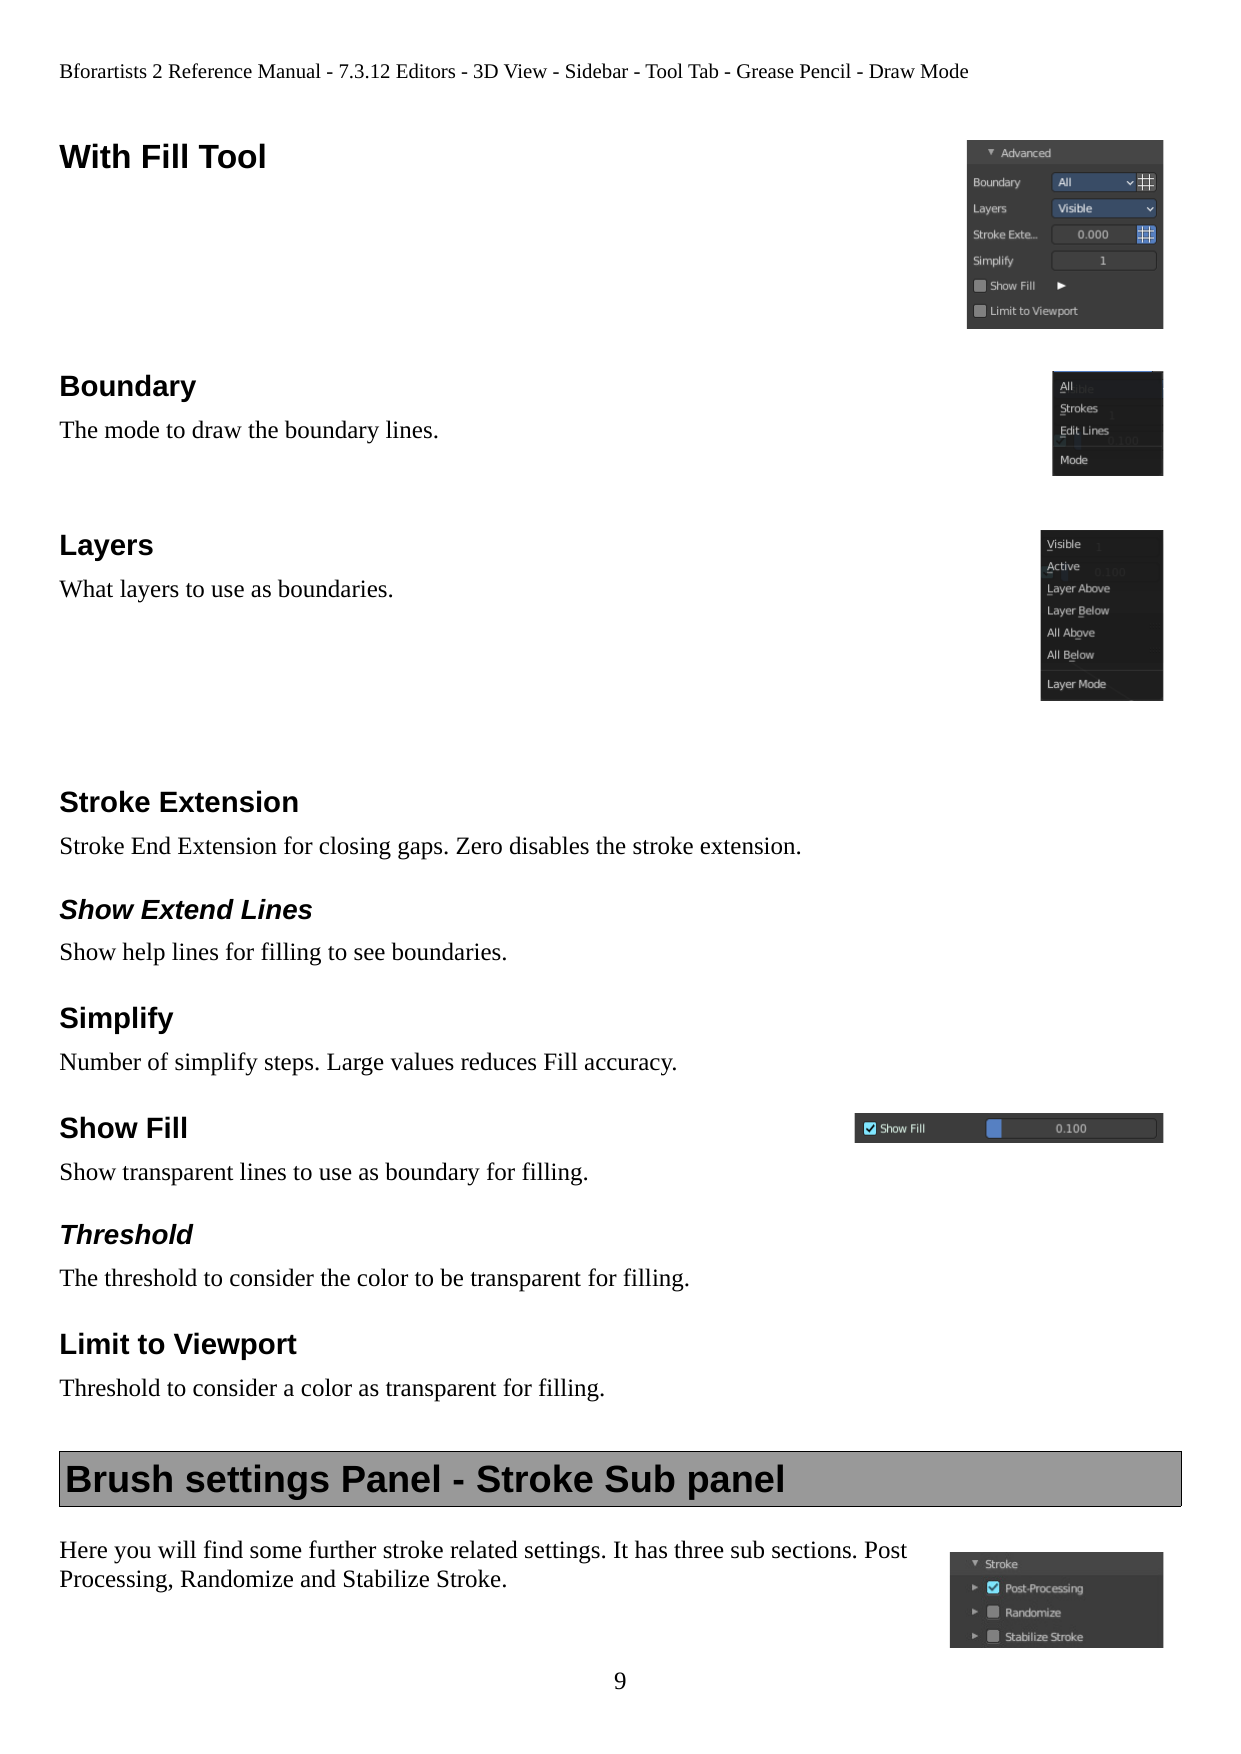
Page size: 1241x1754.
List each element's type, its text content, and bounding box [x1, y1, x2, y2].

subtitle Boundary [59, 369, 1181, 403]
text Show help lines for filling to see boundaries. [59, 937, 1181, 966]
table_header Brush settings Panel - Stroke Sub panel [60, 1452, 1181, 1506]
picture [966, 140, 1164, 329]
text Show transparent lines to use as boundary for filling. [59, 1157, 1181, 1186]
picture [1052, 371, 1164, 476]
text The threshold to consider the color to be transparent for filling. [59, 1263, 1181, 1292]
subtitle Limit to Viewport [59, 1327, 1181, 1361]
picture [854, 1113, 1164, 1143]
text Number of simplify steps. Large values reduces Fill accuracy. [59, 1047, 1181, 1076]
subtitle Simplify [59, 1001, 1181, 1035]
text Here you will find some further stroke related settings. It has three sub sections. Post Processing, Randomize and Stabilize Stroke. [59, 1535, 1181, 1592]
text What layers to use as boundaries. [59, 574, 1040, 603]
picture [949, 1552, 1164, 1648]
subtitle Show Fill [59, 1111, 1181, 1145]
text Stroke End Extension for closing gaps. Zero disables the stroke extension. [59, 831, 1181, 860]
subtitle Threshold [59, 1219, 1181, 1251]
text The mode to draw the boundary lines. [59, 415, 1052, 444]
picture [1040, 530, 1164, 701]
subtitle Stroke Extension [59, 785, 1181, 819]
text Threshold to consider a color as transparent for filling. [59, 1373, 1181, 1402]
subtitle With Fill Tool [59, 137, 1181, 175]
subtitle Layers [59, 528, 1181, 562]
subtitle Show Extend Lines [59, 893, 1181, 925]
